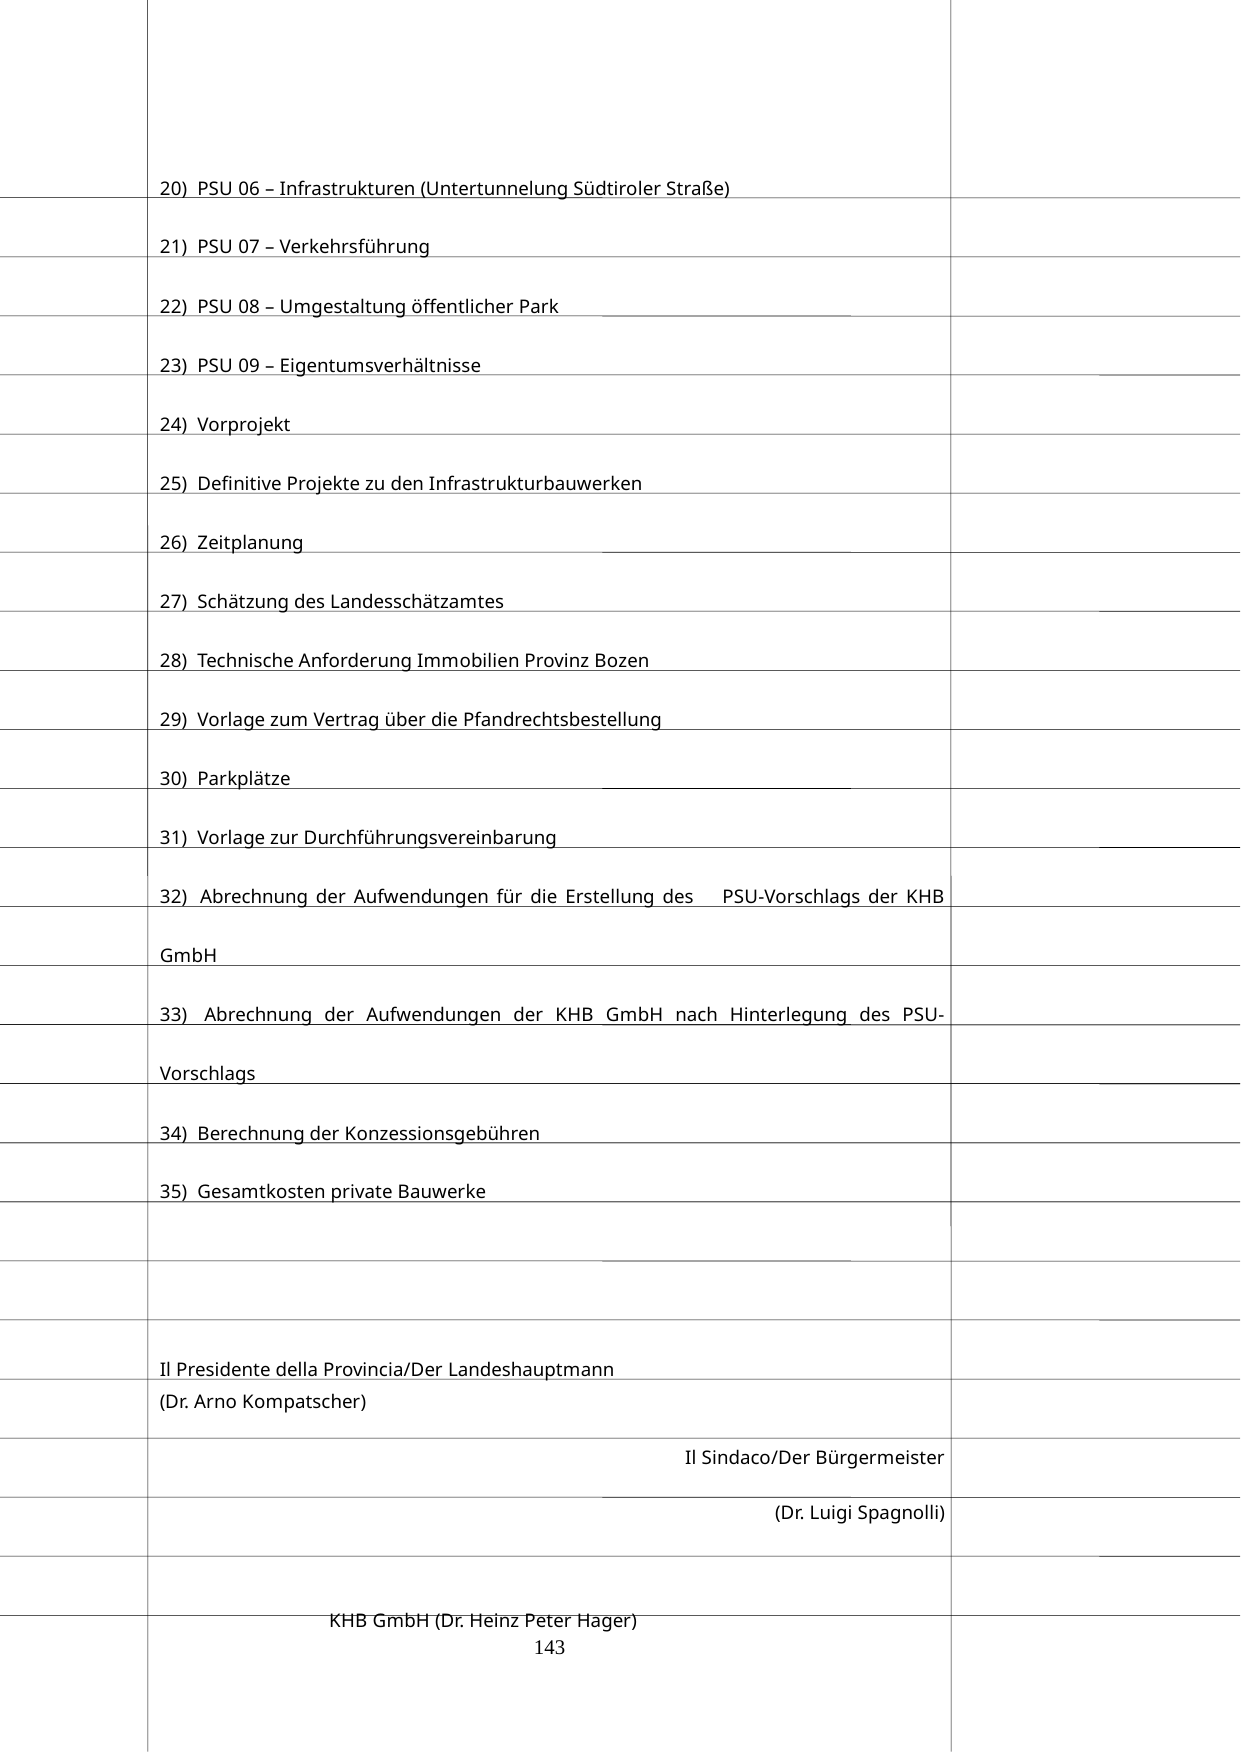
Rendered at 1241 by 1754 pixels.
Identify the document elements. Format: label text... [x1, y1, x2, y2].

text [159, 1203, 945, 1211]
text 21) PSU 07 – Verkehrsführung [159, 207, 945, 256]
text 31) Vorlage zur Durchführungsvereinbarung [159, 797, 945, 847]
text GmbH [159, 907, 945, 965]
text [159, 376, 945, 384]
text [159, 317, 945, 325]
text [159, 258, 945, 266]
text Il Presidente della Provincia/Der Landeshauptmann [159, 1329, 945, 1378]
text 30) Parkplätze [159, 738, 945, 788]
text 24) Vorprojekt [159, 384, 945, 433]
text [159, 789, 945, 797]
text [159, 494, 945, 502]
text KHB GmbH (Dr. Heinz Peter Hager) [329, 1616, 745, 1633]
text 32) Abrechnung der Aufwendungen für die Erstellung des PSU-Vorschlags der KHB [159, 856, 945, 906]
text [159, 198, 945, 207]
text [159, 435, 945, 443]
text [159, 966, 945, 974]
text [159, 1380, 945, 1388]
text [329, 1607, 745, 1615]
text 22) PSU 08 – Umgestaltung öffentlicher Park [159, 266, 945, 315]
text Il Sindaco/Der Bürgermeister [159, 1443, 945, 1469]
text [159, 671, 945, 679]
text 34) Berechnung der Konzessionsgebühren [159, 1093, 945, 1142]
text [159, 553, 945, 561]
text (Dr. Arno Kompatscher) [159, 1388, 945, 1414]
text 29) Vorlage zum Vertrag über die Pfandrechtsbestellung [159, 679, 945, 729]
text 33) Abrechnung der Aufwendungen der KHB GmbH nach Hinterlegung des PSU- [159, 974, 945, 1024]
text 35) Gesamtkosten private Bauwerke [159, 1152, 945, 1201]
text 20) PSU 06 – Infrastrukturen (Untertunnelung Südtiroler Straße) [159, 148, 945, 197]
text [159, 730, 945, 738]
text (Dr. Luigi Spagnolli) [159, 1499, 945, 1525]
text 26) Zeitplanung [159, 502, 945, 552]
text [159, 848, 945, 856]
text Vorschlags [159, 1025, 945, 1083]
text 28) Technische Anforderung Immobilien Provinz Bozen [159, 620, 945, 670]
text [159, 1144, 945, 1152]
text [159, 612, 945, 620]
text [159, 1084, 945, 1093]
text 27) Schätzung des Landesschätzamtes [159, 561, 945, 610]
text 25) Definitive Projekte zu den Infrastrukturbauwerken [159, 443, 945, 492]
text 23) PSU 09 – Eigentumsverhältnisse [159, 325, 945, 374]
